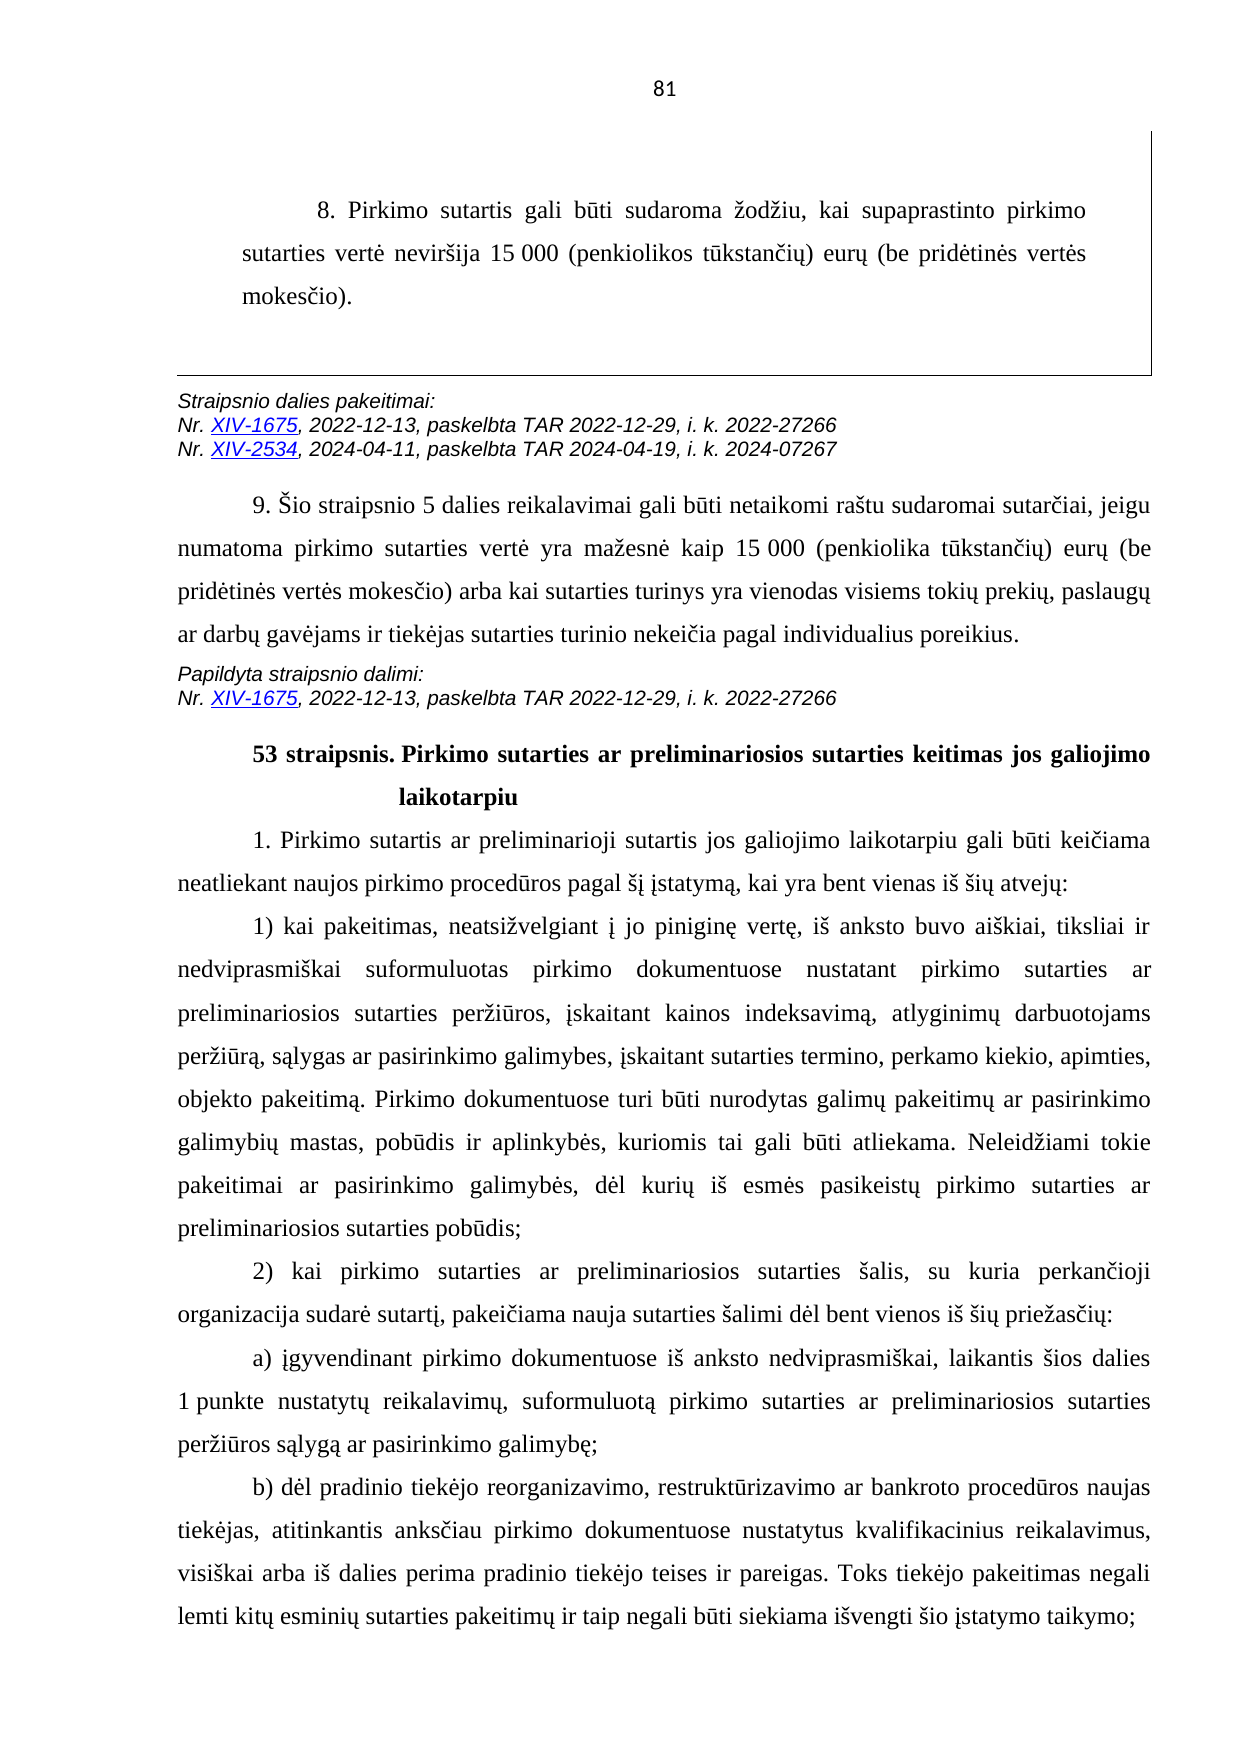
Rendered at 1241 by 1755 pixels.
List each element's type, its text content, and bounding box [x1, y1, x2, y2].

text Papildyta straipsnio dalimi: [177, 662, 1152, 686]
text b) dėl pradinio tiekėjo reorganizavimo, restruktūrizavimo ar bankroto procedūros naujas tiekėjas, atitinkantis anksčiau pirkimo dokumentuose nustatytus kvalifikacinius reikalavimus, visiškai arba iš dalies perima pradinio tiekėjo teises ir pareigas. Toks tiekėjo pakeitimas negali lemti kitų esminių sutarties pakeitimų ir taip negali būti siekiama išvengti šio įstatymo taikymo; [177, 1472, 1152, 1630]
text Nr. XIV-2534, 2024-04-11, paskelbta TAR 2024-04-19, i. k. 2024-07267 [177, 437, 1152, 461]
text Nr. XIV-1675, 2022-12-13, paskelbta TAR 2022-12-29, i. k. 2022-27266 [177, 686, 1152, 710]
text Straipsnio dalies pakeitimai: [177, 389, 1152, 413]
text 9. Šio straipsnio 5 dalies reikalavimai gali būti netaikomi raštu sudaromai sutarčiai, jeigu numatoma pirkimo sutarties vertė yra mažesnė kaip 15 000 (penkiolika tūkstančių) eurų (be pridėtinės vertės mokesčio) arba kai sutarties turinys yra vienodas visiems tokių prekių, paslaugų ar darbų gavėjams ir tiekėjas sutarties turinio nekeičia pagal individualius poreikius. [177, 490, 1152, 648]
text a) įgyvendinant pirkimo dokumentuose iš anksto nedviprasmiškai, laikantis šios dalies 1 punkte nustatytų reikalavimų, suformuluotą pirkimo sutarties ar preliminariosios sutarties peržiūros sąlygą ar pasirinkimo galimybę; [177, 1343, 1152, 1458]
text 2) kai pirkimo sutarties ar preliminariosios sutarties šalis, su kuria perkančioji organizacija sudarė sutartį, pakeičiama nauja sutarties šalimi dėl bent vienos iš šių priežasčių: [177, 1256, 1152, 1328]
text 1. Pirkimo sutartis ar preliminarioji sutartis jos galiojimo laikotarpiu gali būti keičiama neatliekant naujos pirkimo procedūros pagal šį įstatymą, kai yra bent vienas iš šių atvejų: [177, 825, 1152, 897]
text 8. Pirkimo sutartis gali būti sudaroma žodžiu, kai supaprastinto pirkimo sutarties vertė neviršija 15 000 (penkiolikos tūkstančių) eurų (be pridėtinės vertės mokesčio). [177, 131, 1151, 375]
text 1) kai pakeitimas, neatsižvelgiant į jo piniginę vertę, iš anksto buvo aiškiai, tiksliai ir nedviprasmiškai suformuluotas pirkimo dokumentuose nustatant pirkimo sutarties ar preliminariosios sutarties peržiūros, įskaitant kainos indeksavimą, atlyginimų darbuotojams peržiūrą, sąlygas ar pasirinkimo galimybes, įskaitant sutarties termino, perkamo kiekio, apimties, objekto pakeitimą. Pirkimo dokumentuose turi būti nurodytas galimų pakeitimų ar pasirinkimo galimybių mastas, pobūdis ir aplinkybės, kuriomis tai gali būti atliekama. Neleidžiami tokie pakeitimai ar pasirinkimo galimybės, dėl kurių iš esmės pasikeistų pirkimo sutarties ar preliminariosios sutarties pobūdis; [177, 911, 1152, 1242]
text Nr. XIV-1675, 2022-12-13, paskelbta TAR 2022-12-29, i. k. 2022-27266 [177, 413, 1152, 437]
text 53 straipsnis. Pirkimo sutarties ar preliminariosios sutarties keitimas jos galiojimo laikotarpiu [252, 739, 1152, 811]
